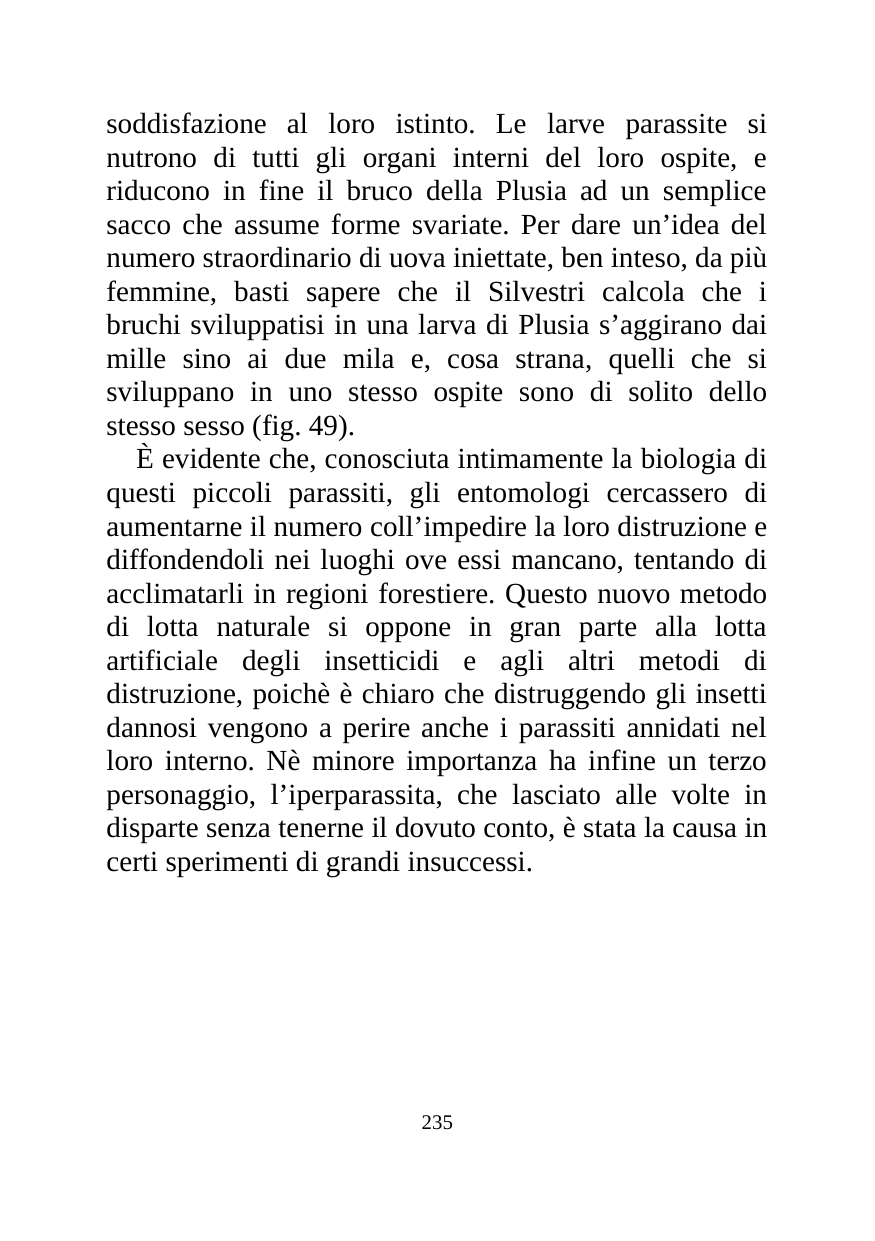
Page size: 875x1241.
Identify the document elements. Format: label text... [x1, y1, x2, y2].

text È evidente che, conosciuta intimamente la biologia di questi piccoli parassiti, gli entomologi cercassero di aumentarne il numero coll’impedire la loro distruzione e diffondendoli nei luoghi ove essi mancano, tentando di acclimatarli in regioni forestiere. Questo nuovo metodo di lotta naturale si oppone in gran parte alla lotta artificiale degli insetticidi e agli altri metodi di distruzione, poichè è chiaro che distruggendo gli insetti dannosi vengono a perire anche i parassiti annidati nel loro interno. Nè minore importanza ha infine un terzo personaggio, l’iperparassita, che lasciato alle volte in disparte senza tenerne il dovuto conto, è stata la causa in certi sperimenti di grandi insuccessi. [106, 442, 768, 878]
text soddisfazione al loro istinto. Le larve parassite si nutrono di tutti gli organi interni del loro ospite, e riducono in fine il bruco della Plusia ad un semplice sacco che assume forme svariate. Per dare un’idea del numero straordinario di uova iniettate, ben inteso, da più femmine, basti sapere che il Silvestri calcola che i bruchi sviluppatisi in una larva di Plusia s’aggirano dai mille sino ai due mila e, cosa strana, quelli che si sviluppano in uno stesso ospite sono di solito dello stesso sesso (fig. 49). [106, 106, 768, 442]
